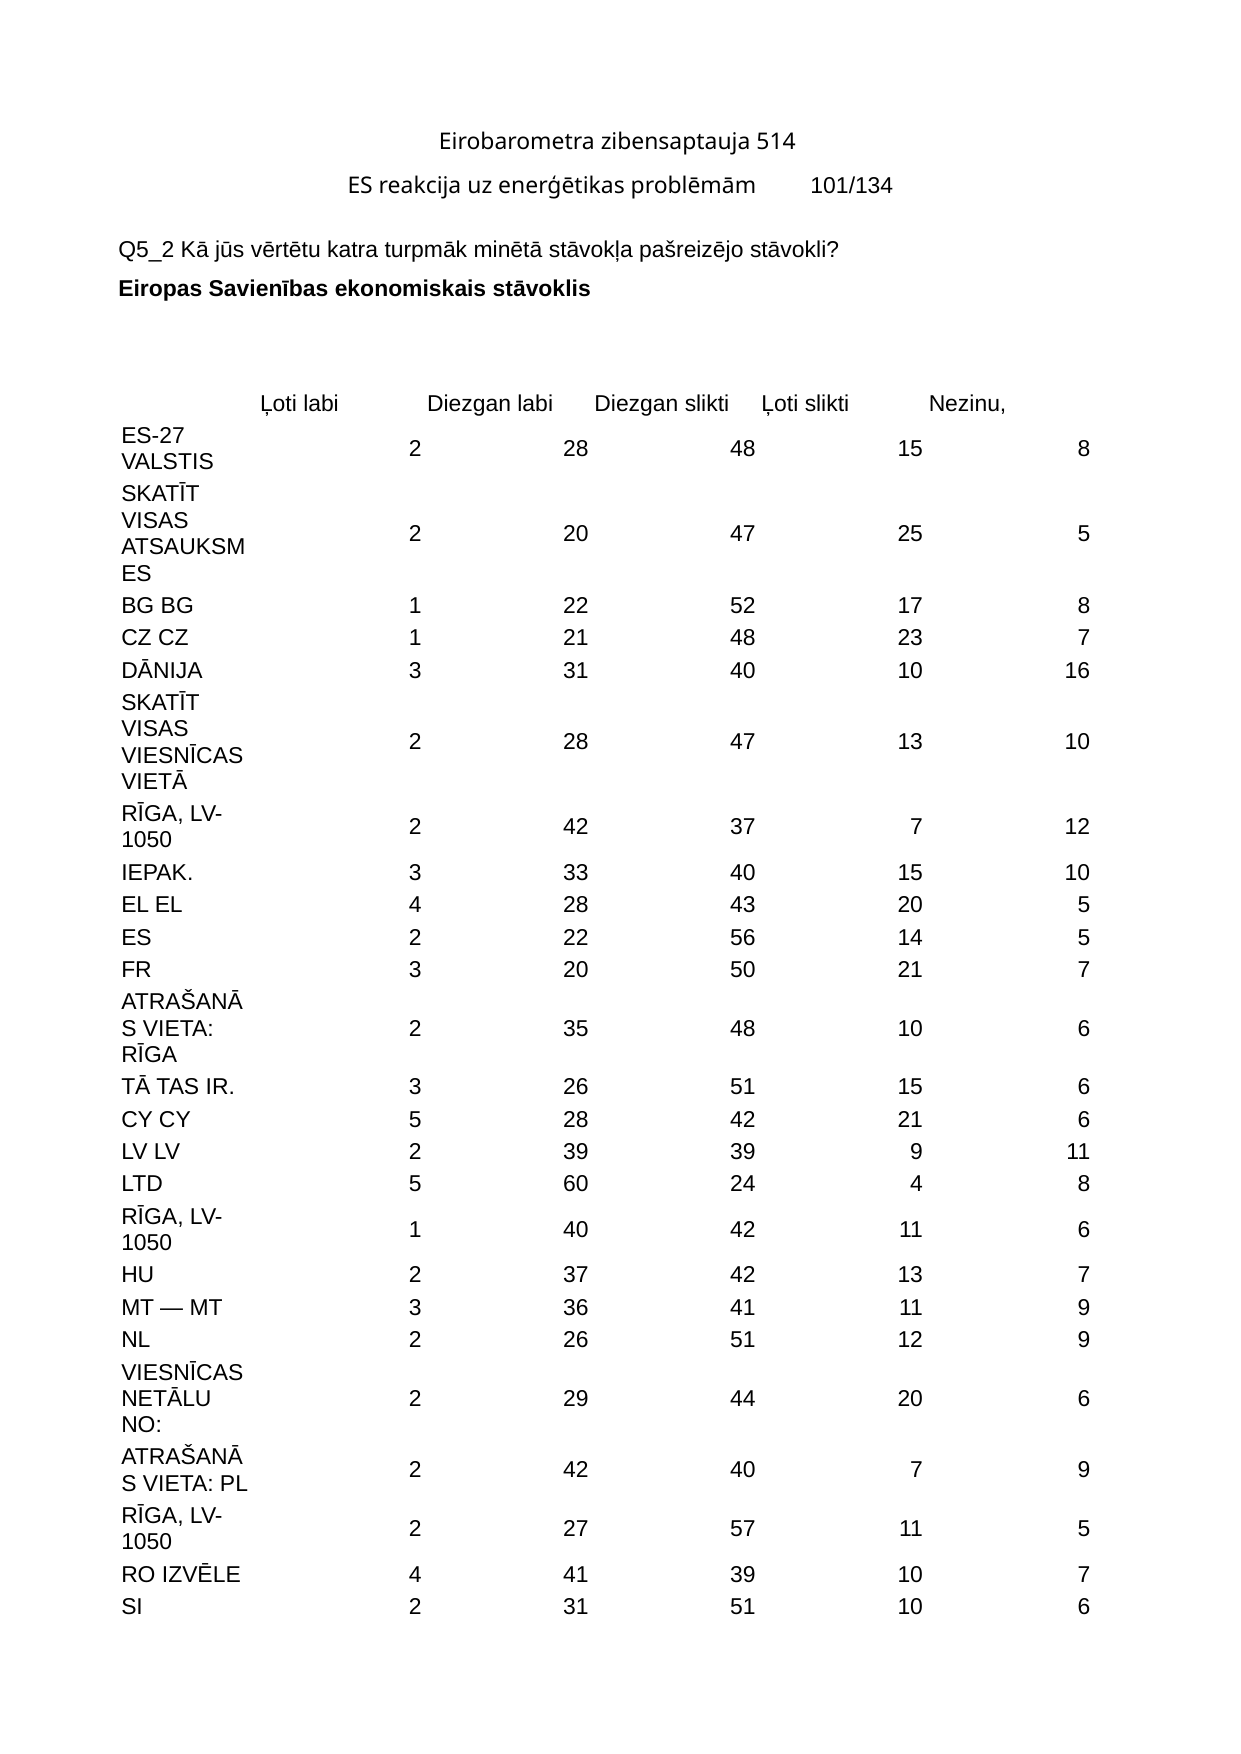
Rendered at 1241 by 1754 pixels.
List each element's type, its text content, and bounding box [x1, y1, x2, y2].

table_cell 3 [257, 1291, 424, 1323]
table_cell 40 [591, 1440, 758, 1499]
table_cell CY CY [118, 1103, 257, 1135]
table_cell 6 [926, 1590, 1093, 1622]
table_cell 24 [591, 1168, 758, 1200]
table_cell 41 [591, 1291, 758, 1323]
table_cell TĀ TAS IR. [118, 1070, 257, 1103]
table_cell 2 [257, 1135, 424, 1167]
table_cell 2 [257, 1323, 424, 1356]
table_cell 39 [591, 1558, 758, 1590]
table_cell 47 [591, 686, 758, 797]
table_header Diezgan labi [424, 387, 591, 419]
table_header Nezinu, [926, 387, 1093, 419]
table_cell 11 [926, 1135, 1093, 1167]
table_cell MT — MT [118, 1291, 257, 1323]
table_cell 20 [424, 953, 591, 985]
table_cell 2 [257, 1258, 424, 1291]
table_cell 47 [591, 478, 758, 589]
table_cell 44 [591, 1356, 758, 1440]
table_cell LV LV [118, 1135, 257, 1167]
text Q5_2 Kā jūs vērtētu katra turpmāk minētā stāvokļa pašreizējo stāvokli? [118, 236, 1122, 262]
table_cell 3 [257, 953, 424, 985]
table_cell 9 [926, 1323, 1093, 1356]
table_cell 2 [257, 1499, 424, 1557]
table_cell 21 [424, 621, 591, 653]
table_cell 17 [758, 589, 926, 621]
table_cell 22 [424, 589, 591, 621]
table_cell 51 [591, 1070, 758, 1103]
table_header Ļoti slikti [758, 387, 926, 419]
table_cell 28 [424, 1103, 591, 1135]
table_cell 5 [257, 1103, 424, 1135]
table_cell 43 [591, 888, 758, 921]
table_cell 42 [591, 1103, 758, 1135]
table_cell ES [118, 921, 257, 953]
table_cell 37 [591, 797, 758, 856]
table_cell ES-27 VALSTIS [118, 419, 257, 477]
table_cell 31 [424, 654, 591, 686]
table_cell 51 [591, 1323, 758, 1356]
table_cell 29 [424, 1356, 591, 1440]
table_cell 42 [424, 797, 591, 856]
table_cell 33 [424, 856, 591, 888]
table_cell 52 [591, 589, 758, 621]
table_cell 39 [591, 1135, 758, 1167]
table_cell 41 [424, 1558, 591, 1590]
table_cell 2 [257, 686, 424, 797]
table_cell 7 [926, 1258, 1093, 1291]
table_cell 40 [591, 856, 758, 888]
table_cell 10 [758, 1558, 926, 1590]
table_cell 3 [257, 856, 424, 888]
table_cell DĀNIJA [118, 654, 257, 686]
table_cell 7 [926, 621, 1093, 653]
table_cell ATRAŠANĀS VIETA: PL [118, 1440, 257, 1499]
table_cell 10 [758, 654, 926, 686]
table_cell EL EL [118, 888, 257, 921]
table_cell 27 [424, 1499, 591, 1557]
table_cell BG BG [118, 589, 257, 621]
table_header [118, 387, 257, 419]
table_cell RO IZVĒLE [118, 1558, 257, 1590]
table_cell SI [118, 1590, 257, 1622]
table_cell 4 [257, 1558, 424, 1590]
table_cell 5 [926, 921, 1093, 953]
table_cell 5 [926, 1499, 1093, 1557]
table_cell 2 [257, 419, 424, 477]
table_cell 7 [926, 1558, 1093, 1590]
table_cell 3 [257, 654, 424, 686]
table_cell 51 [591, 1590, 758, 1622]
table_cell 26 [424, 1070, 591, 1103]
table_cell 8 [926, 1168, 1093, 1200]
table_cell 7 [758, 1440, 926, 1499]
table_cell 8 [926, 589, 1093, 621]
table_cell 39 [424, 1135, 591, 1167]
table_cell 11 [758, 1200, 926, 1258]
table_cell 4 [257, 888, 424, 921]
table_cell 1 [257, 621, 424, 653]
table_cell 23 [758, 621, 926, 653]
table_cell 9 [926, 1440, 1093, 1499]
table_cell 1 [257, 589, 424, 621]
text Eiropas Savienības ekonomiskais stāvoklis [118, 275, 1122, 302]
table_cell 7 [758, 797, 926, 856]
table_cell 56 [591, 921, 758, 953]
table_cell CZ CZ [118, 621, 257, 653]
table_header Ļoti labi [257, 387, 424, 419]
table_cell IEPAK. [118, 856, 257, 888]
table_cell 31 [424, 1590, 591, 1622]
table_cell 10 [758, 985, 926, 1070]
table_cell 48 [591, 621, 758, 653]
table_cell 60 [424, 1168, 591, 1200]
table_cell 11 [758, 1499, 926, 1557]
table_cell FR [118, 953, 257, 985]
table_cell 15 [758, 856, 926, 888]
table_cell 40 [424, 1200, 591, 1258]
table_cell 28 [424, 888, 591, 921]
table_cell 6 [926, 1200, 1093, 1258]
table_cell 15 [758, 419, 926, 477]
table_cell 1 [257, 1200, 424, 1258]
table_cell 13 [758, 686, 926, 797]
table_cell 4 [758, 1168, 926, 1200]
table_cell SKATĪT VISAS ATSAUKSMES [118, 478, 257, 589]
table_cell 2 [257, 1590, 424, 1622]
table_cell 2 [257, 921, 424, 953]
table_cell 28 [424, 686, 591, 797]
table_cell 35 [424, 985, 591, 1070]
table_cell 6 [926, 985, 1093, 1070]
table_cell 10 [926, 686, 1093, 797]
table_cell 5 [257, 1168, 424, 1200]
table_cell 16 [926, 654, 1093, 686]
table_cell 37 [424, 1258, 591, 1291]
table_cell 6 [926, 1103, 1093, 1135]
table_cell ATRAŠANĀS VIETA: RĪGA [118, 985, 257, 1070]
table_cell 10 [758, 1590, 926, 1622]
table_cell 3 [257, 1070, 424, 1103]
table_cell 8 [926, 419, 1093, 477]
table_cell 20 [758, 888, 926, 921]
table_cell 11 [758, 1291, 926, 1323]
table_cell 7 [926, 953, 1093, 985]
table_cell SKATĪT VISAS VIESNĪCAS VIETĀ [118, 686, 257, 797]
table_cell HU [118, 1258, 257, 1291]
table_header Diezgan slikti [591, 387, 758, 419]
table_cell 48 [591, 985, 758, 1070]
table_cell 36 [424, 1291, 591, 1323]
table_cell 2 [257, 1356, 424, 1440]
table_cell 42 [591, 1258, 758, 1291]
table_cell 21 [758, 953, 926, 985]
table_cell 6 [926, 1070, 1093, 1103]
table_cell 2 [257, 797, 424, 856]
table_cell 20 [424, 478, 591, 589]
table_cell 13 [758, 1258, 926, 1291]
table_cell 26 [424, 1323, 591, 1356]
table_cell 2 [257, 1440, 424, 1499]
table_cell 25 [758, 478, 926, 589]
table_cell 50 [591, 953, 758, 985]
table_cell 12 [926, 797, 1093, 856]
table_cell 28 [424, 419, 591, 477]
table_cell 9 [758, 1135, 926, 1167]
table_cell 2 [257, 985, 424, 1070]
table_cell 6 [926, 1356, 1093, 1440]
table_cell 15 [758, 1070, 926, 1103]
table_cell 20 [758, 1356, 926, 1440]
table_cell 9 [926, 1291, 1093, 1323]
table_cell 5 [926, 478, 1093, 589]
table_cell 22 [424, 921, 591, 953]
table_cell NL [118, 1323, 257, 1356]
table_cell 5 [926, 888, 1093, 921]
table_cell RĪGA, LV-1050 [118, 1499, 257, 1557]
table_cell RĪGA, LV-1050 [118, 797, 257, 856]
table_cell 10 [926, 856, 1093, 888]
table_cell 42 [424, 1440, 591, 1499]
table_cell 40 [591, 654, 758, 686]
table_cell 48 [591, 419, 758, 477]
table_cell RĪGA, LV-1050 [118, 1200, 257, 1258]
table_cell 14 [758, 921, 926, 953]
table_cell 57 [591, 1499, 758, 1557]
table_cell 21 [758, 1103, 926, 1135]
table_cell LTD [118, 1168, 257, 1200]
table_cell 42 [591, 1200, 758, 1258]
table_cell 12 [758, 1323, 926, 1356]
table_cell 2 [257, 478, 424, 589]
table_cell VIESNĪCAS NETĀLU NO: [118, 1356, 257, 1440]
